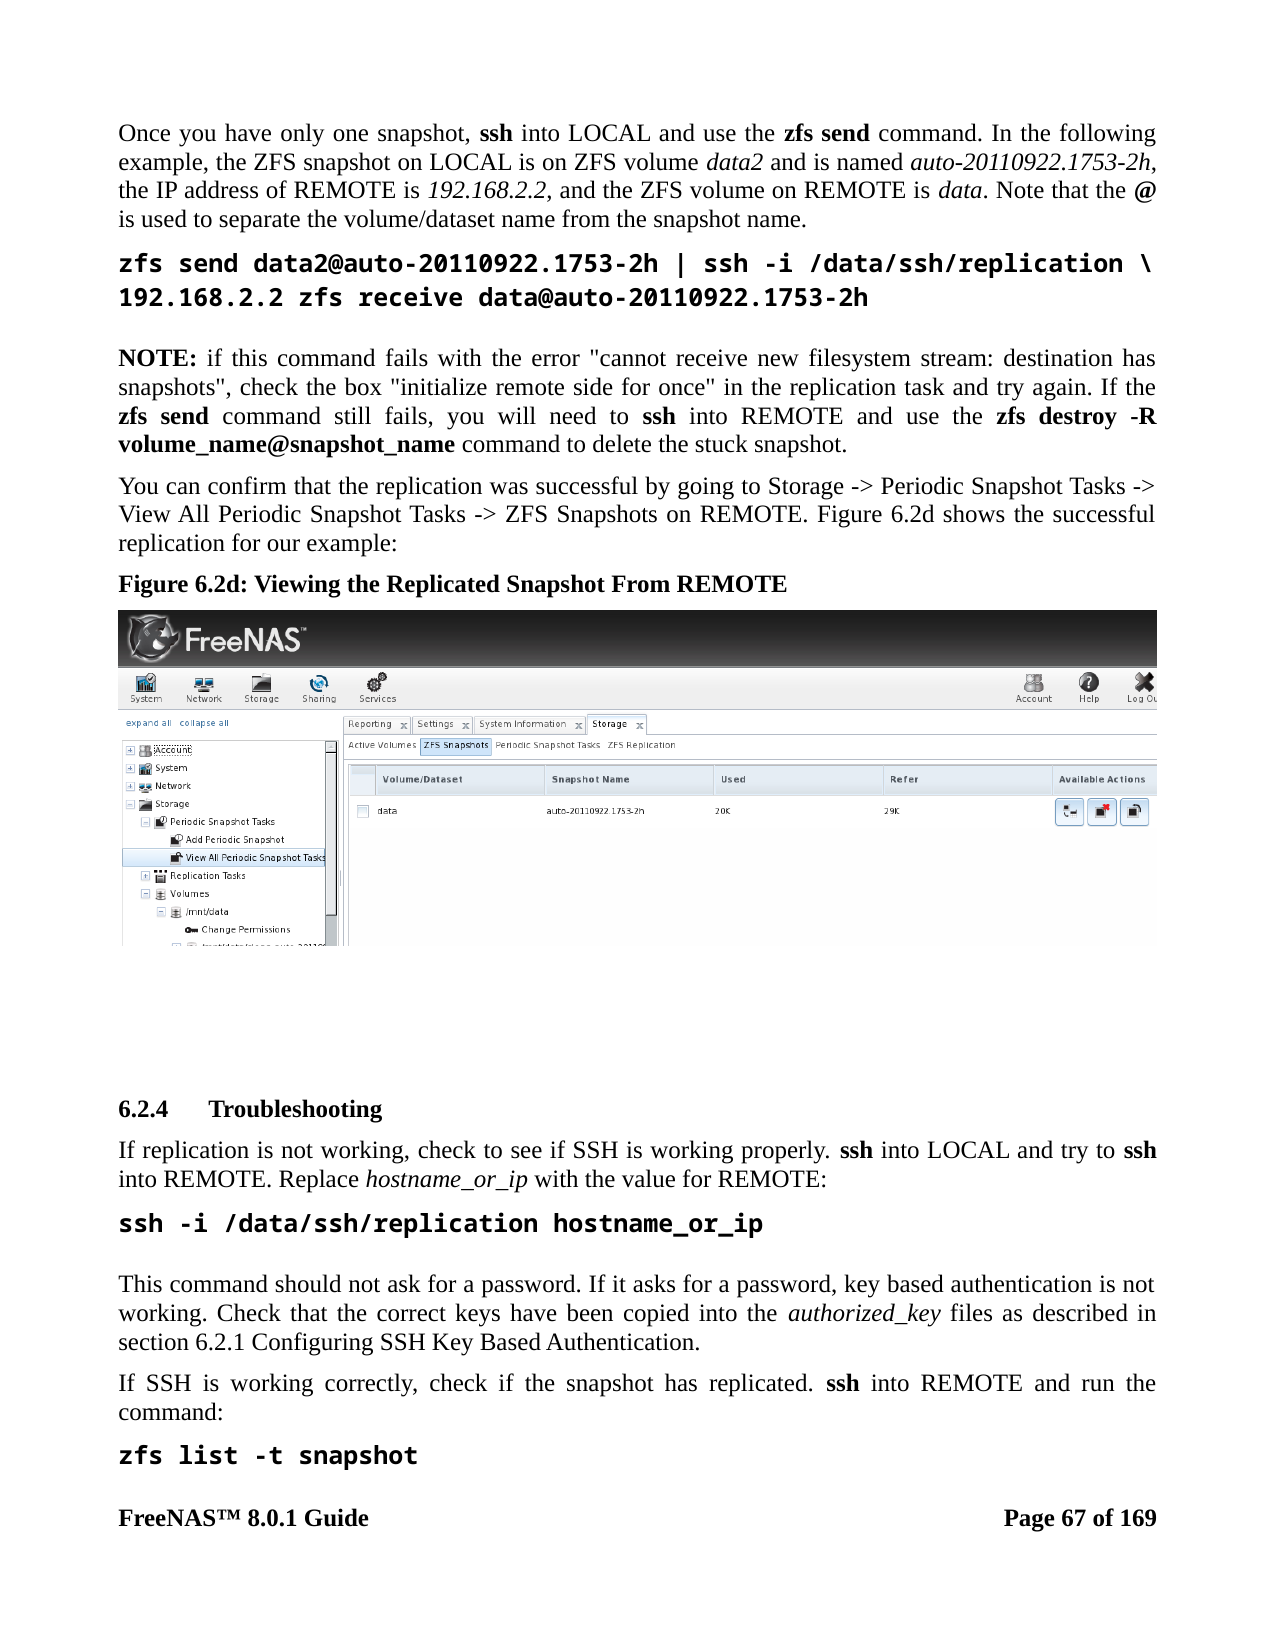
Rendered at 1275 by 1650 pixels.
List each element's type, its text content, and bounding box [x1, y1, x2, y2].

text zfs list -t snapshot [118, 1438, 1157, 1472]
picture [118, 610, 1157, 946]
text Once you have only one snapshot, ssh into LOCAL and use the zfs send command. In the following example, the ZFS snapshot on LOCAL is on ZFS volume data2 and is named auto-20110922.1753-2h, the IP address of REMOTE is 192.168.2.2, and the ZFS volume on REMOTE is data. Note that the @ is used to separate the volume/dataset name from the snapshot name. [118, 118, 1157, 233]
text This command should not ask for a password. If it asks for a password, key based authentication is not working. Check that the correct keys have been copied into the authorized_key files as described in section 6.2.1 Configuring SSH Key Based Authentication. [118, 1269, 1157, 1355]
text Figure 6.2d: Viewing the Replicated Snapshot From REMOTE [118, 569, 1157, 598]
subtitle Troubleshooting [118, 1094, 1157, 1123]
text zfs send data2@auto-20110922.1753-2h | ssh -i /data/ssh/replication \ 192.168.2.2 zfs receive data@auto-20110922.1753-2h [118, 246, 1157, 314]
text ssh -i /data/ssh/replication hostname_or_ip [118, 1206, 1157, 1239]
text You can confirm that the replication was successful by going to Storage -> Periodic Snapshot Tasks -> View All Periodic Snapshot Tasks -> ZFS Snapshots on REMOTE. Figure 6.2d shows the successful replication for our example: [118, 471, 1157, 557]
text If SSH is working correctly, check if the snapshot has replicated. ssh into REMOTE and run the command: [118, 1368, 1157, 1425]
text If replication is not working, check to see if SSH is working properly. ssh into LOCAL and try to ssh into REMOTE. Replace hostname_or_ip with the value for REMOTE: [118, 1136, 1157, 1193]
text NOTE: if this command fails with the error "cannot receive new filesystem stream: destination has snapshots", check the box "initialize remote side for once" in the replication task and try again. If the zfs send command still fails, you will need to ssh into REMOTE and use the zfs destroy -R volume_name@snapshot_name command to delete the stuck snapshot. [118, 343, 1157, 458]
